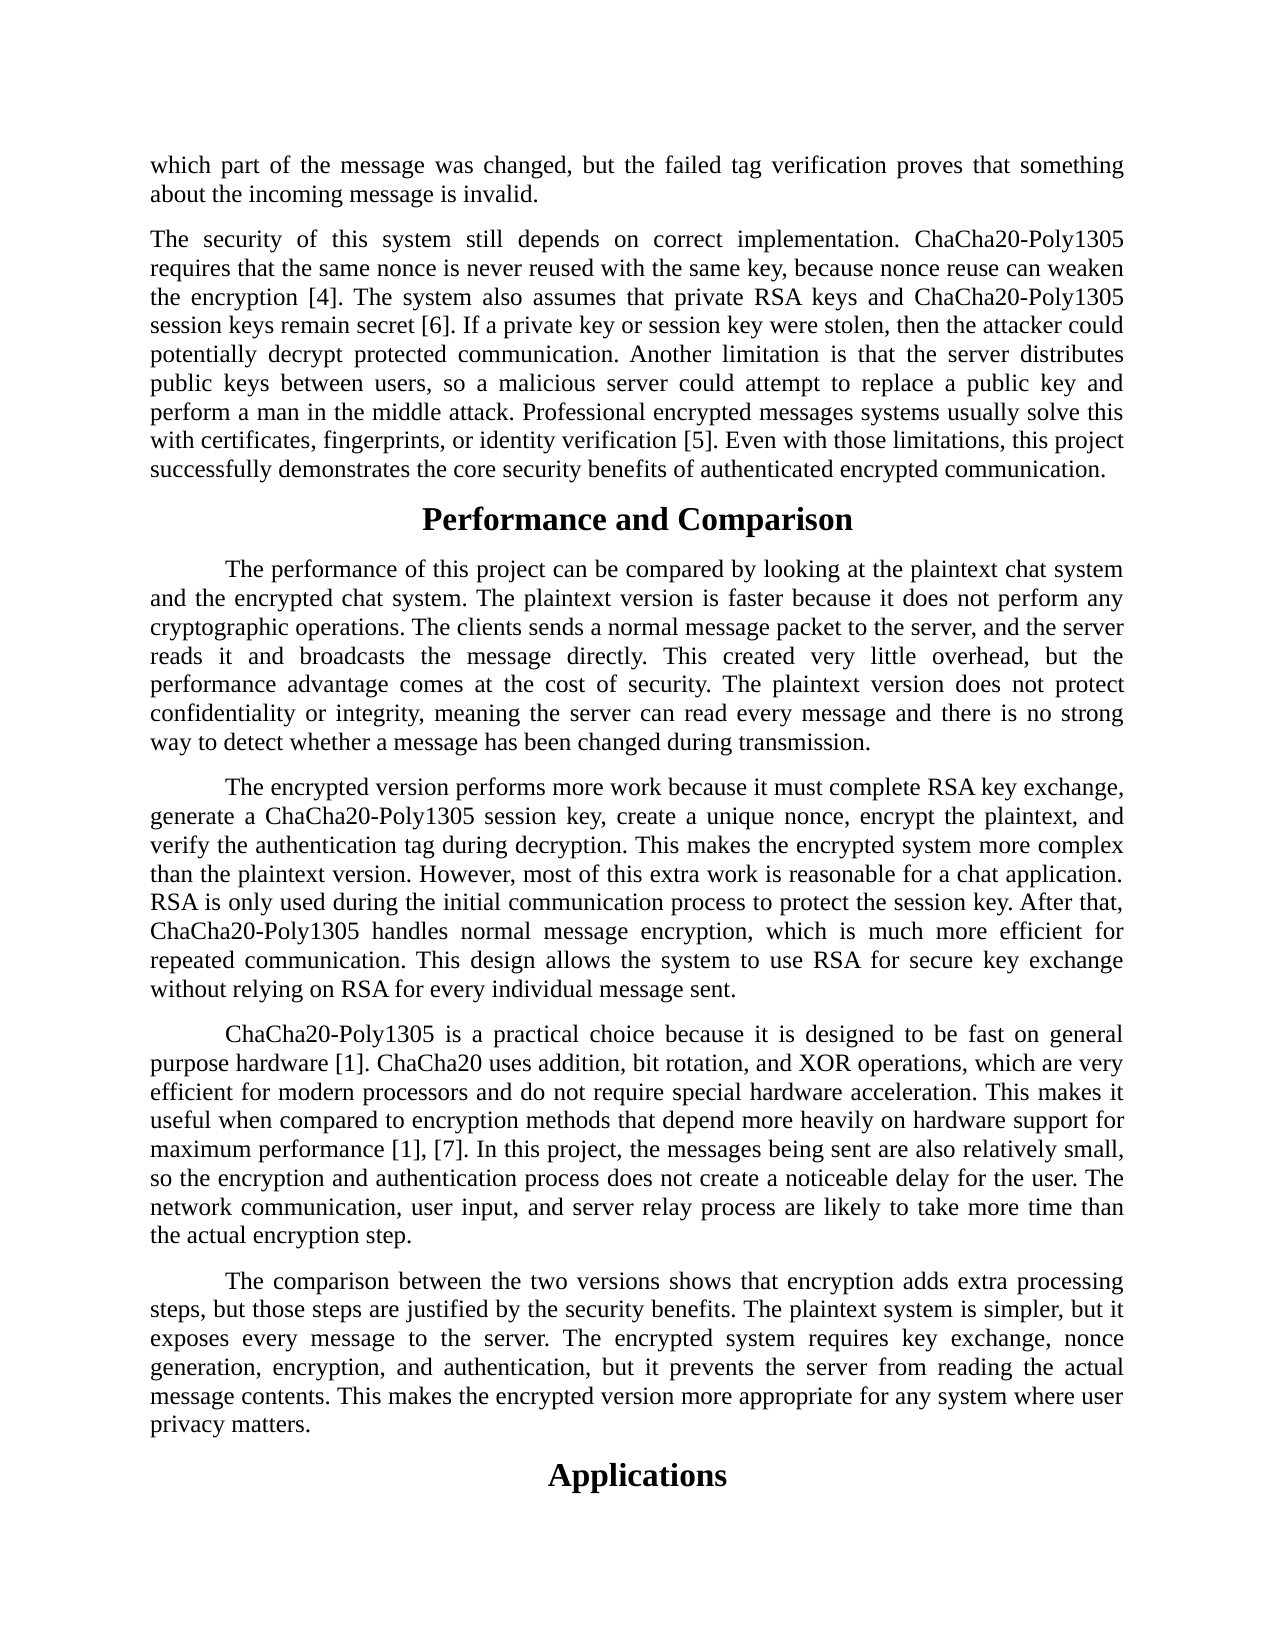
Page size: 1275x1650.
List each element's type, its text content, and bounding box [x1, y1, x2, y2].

text The comparison between the two versions shows that encryption adds extra processing steps, but those steps are justified by the security benefits. The plaintext system is simpler, but it exposes every message to the server. The encrypted system requires key exchange, nonce generation, encryption, and authentication, but it prevents the server from reading the actual message contents. This makes the encrypted version more appropriate for any system where user privacy matters. [150, 1266, 1125, 1438]
text Performance and Comparison [150, 499, 1125, 538]
text ChaCha20-Poly1305 is a practical choice because it is designed to be fast on general purpose hardware [1]. ChaCha20 uses addition, bit rotation, and XOR operations, which are very efficient for modern processors and do not require special hardware acceleration. This makes it useful when compared to encryption methods that depend more heavily on hardware support for maximum performance [1], [7]. In this project, the messages being sent are also relatively small, so the encryption and authentication process does not create a noticeable delay for the user. The network communication, user input, and server relay process are likely to take more time than the actual encryption step. [150, 1019, 1125, 1249]
text The security of this system still depends on correct implementation. ChaCha20-Poly1305 requires that the same nonce is never reused with the same key, because nonce reuse can weaken the encryption [4]. The system also assumes that private RSA keys and ChaCha20-Poly1305 session keys remain secret [6]. If a private key or session key were stolen, then the attacker could potentially decrypt protected communication. Another limitation is that the server distributes public keys between users, so a malicious server could attempt to replace a public key and perform a man in the middle attack. Professional encrypted messages systems usually solve this with certificates, fingerprints, or identity verification [5]. Even with those limitations, this project successfully demonstrates the core security benefits of authenticated encrypted communication. [150, 224, 1125, 483]
text The performance of this project can be compared by looking at the plaintext chat system and the encrypted chat system. The plaintext version is faster because it does not perform any cryptographic operations. The clients sends a normal message packet to the server, and the server reads it and broadcasts the message directly. This created very little overhead, but the performance advantage comes at the cost of security. The plaintext version does not protect confidentiality or integrity, meaning the server can read every message and there is no strong way to detect whether a message has been changed during transmission. [150, 554, 1125, 756]
text The encrypted version performs more work because it must complete RSA key exchange, generate a ChaCha20-Poly1305 session key, create a unique nonce, encrypt the plaintext, and verify the authentication tag during decryption. This makes the encrypted system more complex than the plaintext version. However, most of this extra work is reasonable for a chat application. RSA is only used during the initial communication process to protect the session key. After that, ChaCha20-Poly1305 handles normal message encryption, which is much more efficient for repeated communication. This design allows the system to use RSA for secure key exchange without relying on RSA for every individual message sent. [150, 772, 1125, 1002]
text which part of the message was changed, but the failed tag verification proves that something about the incoming message is invalid. [150, 150, 1125, 207]
text Applications [150, 1455, 1125, 1493]
